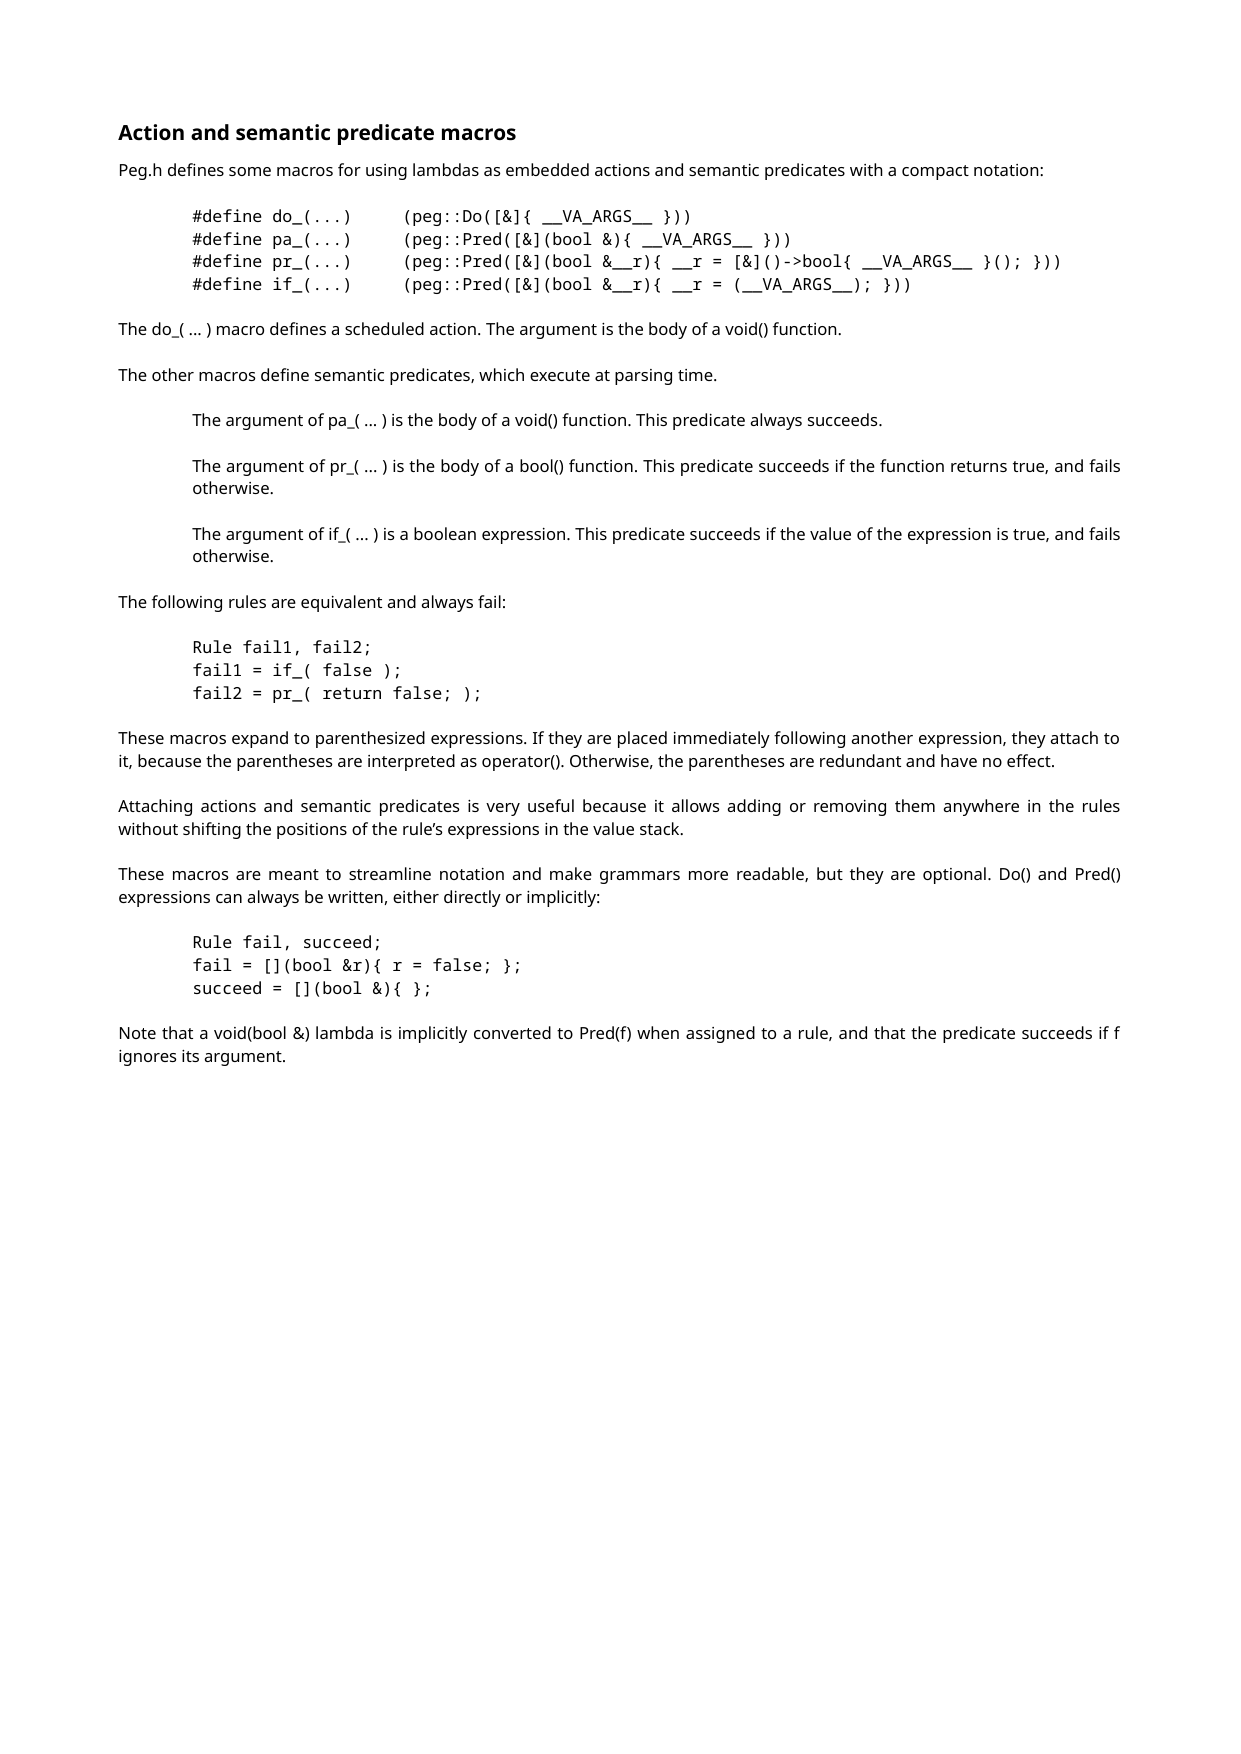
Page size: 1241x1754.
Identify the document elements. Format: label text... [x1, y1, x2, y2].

text Rule fail1, fail2; [192, 636, 1122, 659]
subtitle Action and semantic predicate macros [118, 118, 1122, 147]
text These macros expand to parenthesized expressions. If they are placed immediately following another expression, they attach to it, because the parentheses are interpreted as operator(). Otherwise, the parentheses are redundant and have no effect. [118, 727, 1122, 772]
text The argument of if_( ... ) is a boolean expression. This predicate succeeds if the value of the expression is true, and fails otherwise. [192, 522, 1122, 568]
text #define do_(...) (peg::Do([&]{ __VA_ARGS__ })) [192, 204, 1122, 227]
text Rule fail, succeed; [192, 931, 1122, 954]
text The other macros define semantic predicates, which execute at parsing time. [118, 363, 1122, 386]
text The following rules are equivalent and always fail: [118, 591, 1122, 613]
text The argument of pa_( ... ) is the body of a void() function. This predicate always succeeds. [192, 409, 1122, 432]
text #define if_(...) (peg::Pred([&](bool &__r){ __r = (__VA_ARGS__); })) [192, 273, 1122, 295]
text Attaching actions and semantic predicates is very useful because it allows adding or removing them anywhere in the rules without shifting the positions of the rule’s expressions in the value stack. [118, 795, 1122, 840]
text The do_( ... ) macro defines a scheduled action. The argument is the body of a void() function. [118, 318, 1122, 341]
text Peg.h defines some macros for using lambdas as embedded actions and semantic predicates with a compact notation: [118, 159, 1122, 182]
text fail1 = if_( false ); [192, 659, 1122, 681]
text fail2 = pr_( return false; ); [192, 681, 1122, 704]
text Note that a void(bool &) lambda is implicitly converted to Pred(f) when assigned to a rule, and that the predicate succeeds if f ignores its argument. [118, 1022, 1122, 1067]
text fail = [](bool &r){ r = false; }; [192, 954, 1122, 977]
text #define pa_(...) (peg::Pred([&](bool &){ __VA_ARGS__ })) [192, 227, 1122, 250]
text #define pr_(...) (peg::Pred([&](bool &__r){ __r = [&]()->bool{ __VA_ARGS__ }(); })) [192, 250, 1122, 273]
text succeed = [](bool &){ }; [192, 977, 1122, 999]
text These macros are meant to streamline notation and make grammars more readable, but they are optional. Do() and Pred() expressions can always be written, either directly or implicitly: [118, 863, 1122, 908]
text The argument of pr_( ... ) is the body of a bool() function. This predicate succeeds if the function returns true, and fails otherwise. [192, 454, 1122, 500]
